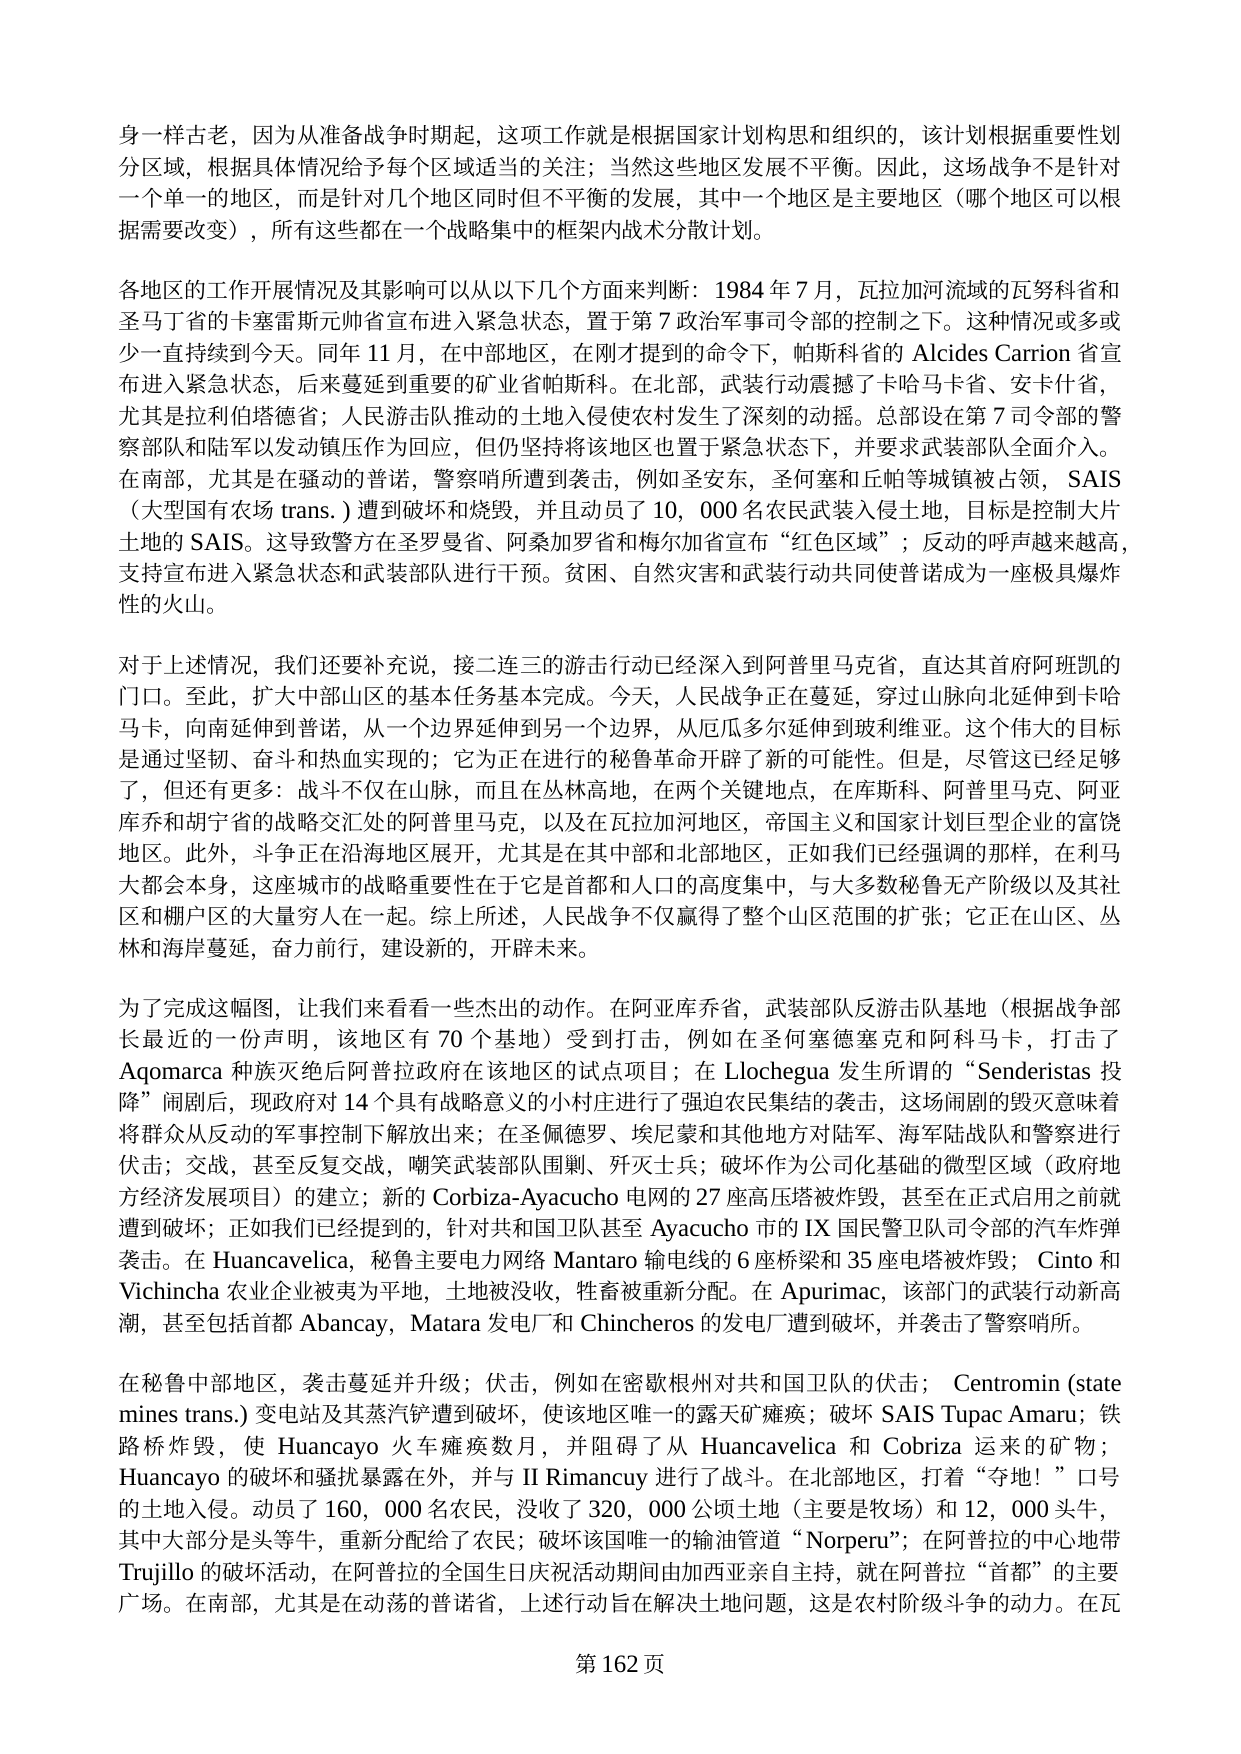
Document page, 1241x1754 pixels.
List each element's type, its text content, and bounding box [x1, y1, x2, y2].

text 身一样古老，因为从准备战争时期起，这项工作就是根据国家计划构思和组织的，该计划根据重要性划分区域，根据具体情况给予每个区域适当的关注；当然这些地区发展不平衡。因此，这场战争不是针对一个单一的地区，而是针对几个地区同时但不平衡的发展，其中一个地区是主要地区（哪个地区可以根据需要改变），所有这些都在一个战略集中的框架内战术分散计划。 [118, 118, 1122, 244]
text 为了完成这幅图，让我们来看看一些杰出的动作。在阿亚库乔省，武装部队反游击队基地（根据战争部长最近的一份声明，该地区有70个基地）受到打击，例如在圣何塞德塞克和阿科马卡，打击了Aqomarca 种族灭绝后阿普拉政府在该地区的试点项目；在 Llochegua 发生所谓的“Senderistas 投降”闹剧后，现政府对14个具有战略意义的小村庄进行了强迫农民集结的袭击，这场闹剧的毁灭意味着将群众从反动的军事控制下解放出来；在圣佩德罗、埃尼蒙和其他地方对陆军、海军陆战队和警察进行伏击；交战，甚至反复交战，嘲笑武装部队围剿、歼灭士兵；破坏作为公司化基础的微型区域（政府地方经济发展项目）的建立；新的 Corbiza-Ayacucho 电网的27座高压塔被炸毁，甚至在正式启用之前就遭到破坏；正如我们已经提到的，针对共和国卫队甚至 Ayacucho 市的 IX 国民警卫队司令部的汽车炸弹袭击。在 Huancavelica，秘鲁主要电力网络 Mantaro 输电线的6座桥梁和35座电塔被炸毁； Cinto 和 Vichincha 农业企业被夷为平地，土地被没收，牲畜被重新分配。在 Apurimac，该部门的武装行动新高潮，甚至包括首都 Abancay，Matara 发电厂和 Chincheros 的发电厂遭到破坏，并袭击了警察哨所。 [118, 991, 1122, 1337]
text 对于上述情况，我们还要补充说，接二连三的游击行动已经深入到阿普里马克省，直达其首府阿班凯的门口。至此，扩大中部山区的基本任务基本完成。今天，人民战争正在蔓延，穿过山脉向北延伸到卡哈马卡，向南延伸到普诺，从一个边界延伸到另一个边界，从厄瓜多尔延伸到玻利维亚。这个伟大的目标是通过坚韧、奋斗和热血实现的；它为正在进行的秘鲁革命开辟了新的可能性。但是，尽管这已经足够了，但还有更多：战斗不仅在山脉，而且在丛林高地，在两个关键地点，在库斯科、阿普里马克、阿亚库乔和胡宁省的战略交汇处的阿普里马克，以及在瓦拉加河地区，帝国主义和国家计划巨型企业的富饶地区。此外，斗争正在沿海地区展开，尤其是在其中部和北部地区，正如我们已经强调的那样，在利马大都会本身，这座城市的战略重要性在于它是首都和人口的高度集中，与大多数秘鲁无产阶级以及其社区和棚户区的大量穷人在一起。综上所述，人民战争不仅赢得了整个山区范围的扩张；它正在山区、丛林和海岸蔓延，奋力前行，建设新的，开辟未来。 [118, 648, 1122, 962]
text 各地区的工作开展情况及其影响可以从以下几个方面来判断：1984年7月，瓦拉加河流域的瓦努科省和圣马丁省的卡塞雷斯元帅省宣布进入紧急状态，置于第7政治军事司令部的控制之下。这种情况或多或少一直持续到今天。同年11月，在中部地区，在刚才提到的命令下，帕斯科省的 Alcides Carrion 省宣布进入紧急状态，后来蔓延到重要的矿业省帕斯科。在北部，武装行动震撼了卡哈马卡省、安卡什省，尤其是拉利伯塔德省；人民游击队推动的土地入侵使农村发生了深刻的动摇。总部设在第7司令部的警察部队和陆军以发动镇压作为回应，但仍坚持将该地区也置于紧急状态下，并要求武装部队全面介入。在南部，尤其是在骚动的普诺，警察哨所遭到袭击，例如圣安东，圣何塞和丘帕等城镇被占领，SAIS（大型国有农场 trans. ) 遭到破坏和烧毁，并且动员了10，000名农民武装入侵土地，目标是控制大片土地的 SAIS。这导致警方在圣罗曼省、阿桑加罗省和梅尔加省宣布“红色区域”；反动的呼声越来越高，支持宣布进入紧急状态和武装部队进行干预。贫困、自然灾害和武装行动共同使普诺成为一座极具爆炸性的火山。 [118, 273, 1122, 619]
text 在秘鲁中部地区，袭击蔓延并升级；伏击，例如在密歇根州对共和国卫队的伏击； Centromin (state mines trans.) 变电站及其蒸汽铲遭到破坏，使该地区唯一的露天矿瘫痪；破坏 SAIS Tupac Amaru；铁路桥炸毁，使 Huancayo 火车瘫痪数月，并阻碍了从 Huancavelica 和 Cobriza 运来的矿物； Huancayo 的破坏和骚扰暴露在外，并与 II Rimancuy 进行了战斗。在北部地区，打着“夺地！”口号的土地入侵。动员了160，000名农民，没收了320，000公顷土地（主要是牧场）和12，000头牛，其中大部分是头等牛，重新分配给了农民；破坏该国唯一的输油管道“Norperu”；在阿普拉的中心地带 Trujillo 的破坏活动，在阿普拉的全国生日庆祝活动期间由加西亚亲自主持，就在阿普拉“首都”的主要广场。在南部，尤其是在动荡的普诺省，上述行动旨在解决土地问题，这是农村阶级斗争的动力。在瓦 [118, 1366, 1122, 1618]
